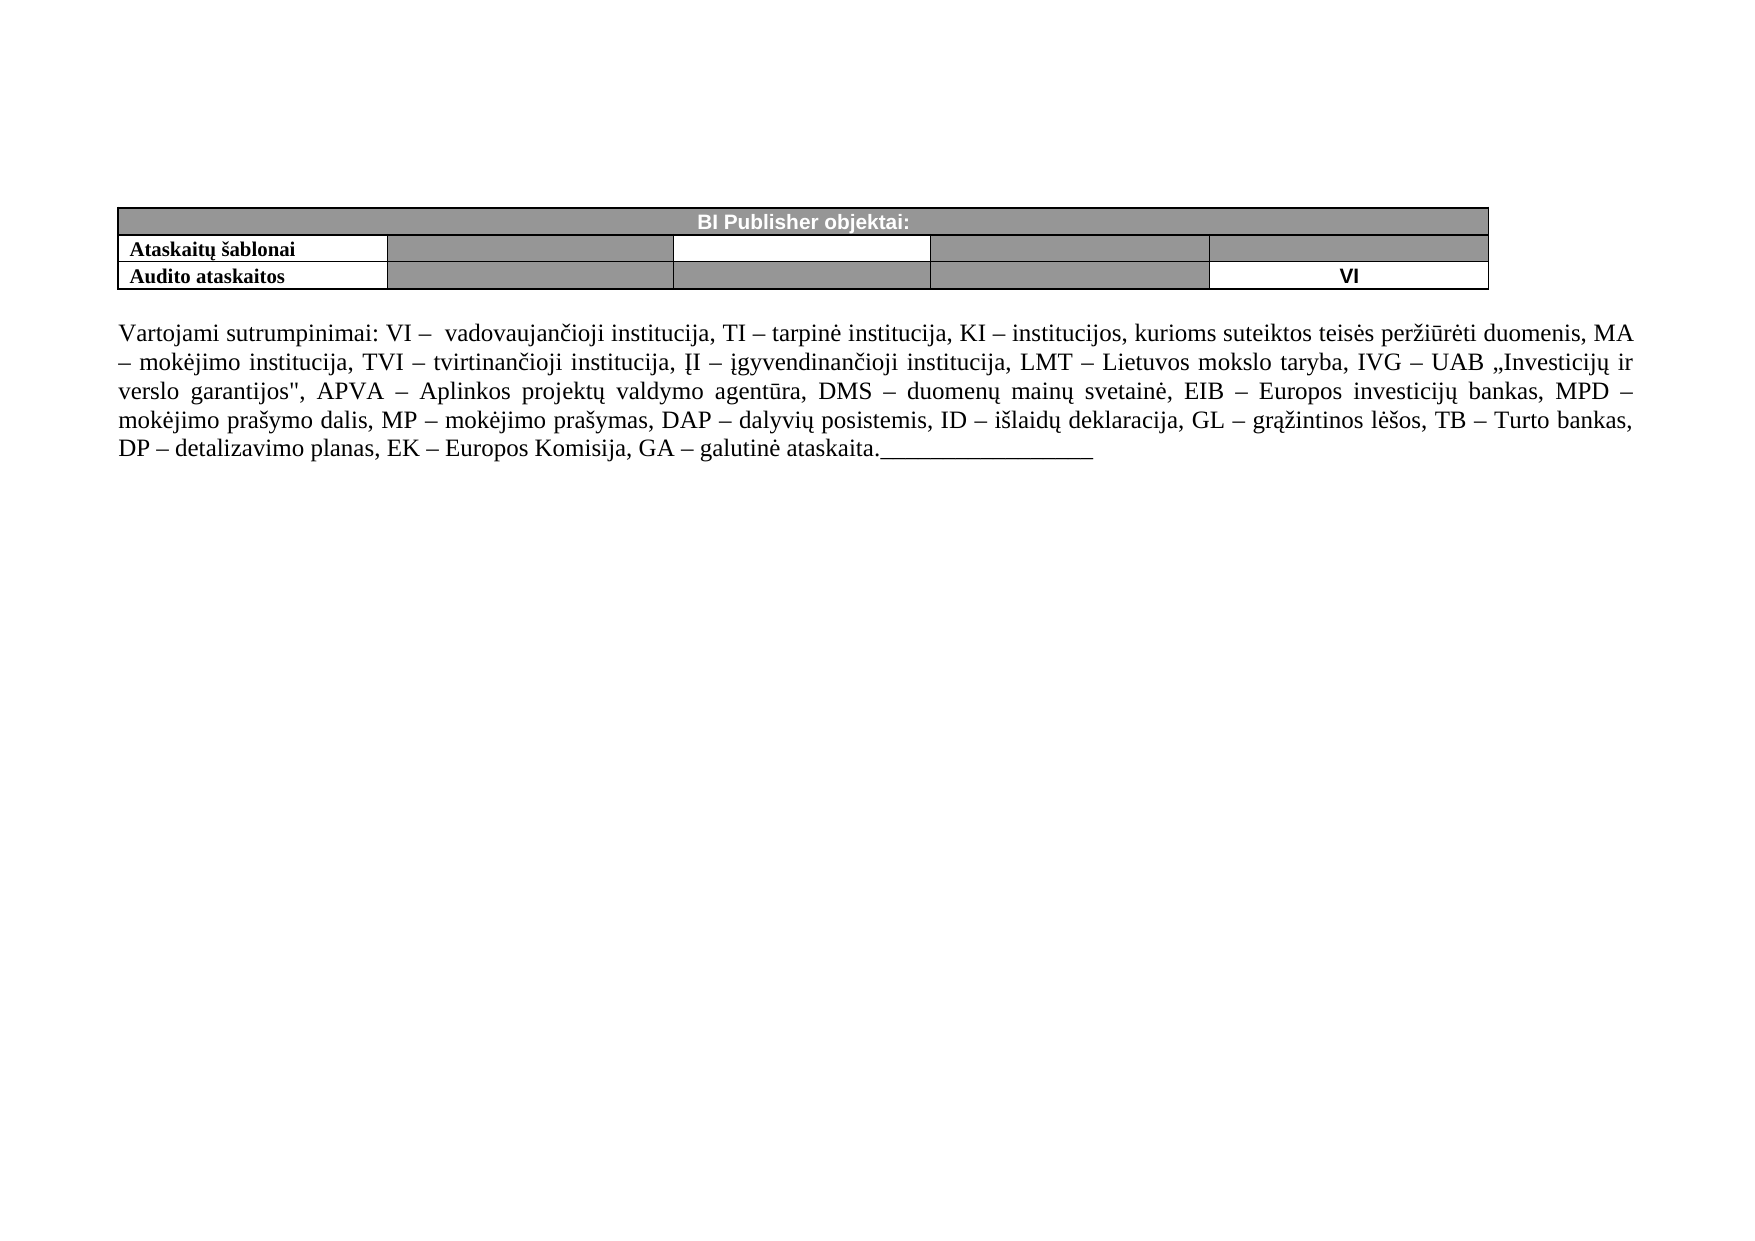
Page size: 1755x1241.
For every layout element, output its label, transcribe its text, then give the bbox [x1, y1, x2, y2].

table_cell [388, 262, 673, 288]
table_cell Audito ataskaitos [119, 262, 387, 288]
table_cell [1489, 261, 1506, 288]
table_cell [1506, 261, 1554, 288]
table_cell [1554, 261, 1603, 288]
table_cell [1603, 261, 1653, 288]
table_cell [674, 262, 930, 288]
table_cell VI [1210, 262, 1488, 288]
table_cell BI Publisher objektai: [119, 209, 1488, 234]
table_cell [1554, 234, 1603, 261]
table_cell [1603, 234, 1653, 261]
table_cell [1603, 207, 1653, 234]
table_cell [1210, 236, 1488, 261]
table_cell [1506, 207, 1554, 234]
table_cell [1489, 207, 1506, 234]
table_cell [1506, 234, 1554, 261]
text Vartojami sutrumpinimai: VI – vadovaujančioji institucija, TI – tarpinė institucija, KI – institucijos, kurioms suteiktos teisės peržiūrėti duomenis, MA – mokėjimo institucija, TVI – tvirtinančioji institucija, ĮI – įgyvendinančioji institucija, LMT – Lietuvos mokslo taryba, IVG – UAB „Investicijų ir verslo garantijos", APVA – Aplinkos projektų valdymo agentūra, DMS – duomenų mainų svetainė, EIB – Europos investicijų bankas, MPD – mokėjimo prašymo dalis, MP – mokėjimo prašymas, DAP – dalyvių posistemis, ID – išlaidų deklaracija, GL – grąžintinos lėšos, TB – Turto bankas, DP – detalizavimo planas, EK – Europos Komisija, GA – galutinė ataskaita._________________ [118, 318, 1636, 462]
table_cell [1489, 234, 1506, 261]
table_cell [674, 236, 930, 261]
table_cell [1554, 207, 1603, 234]
table_cell [931, 236, 1209, 261]
table_cell Ataskaitų šablonai [119, 236, 387, 261]
table_cell [931, 262, 1209, 288]
table_cell [388, 236, 673, 261]
